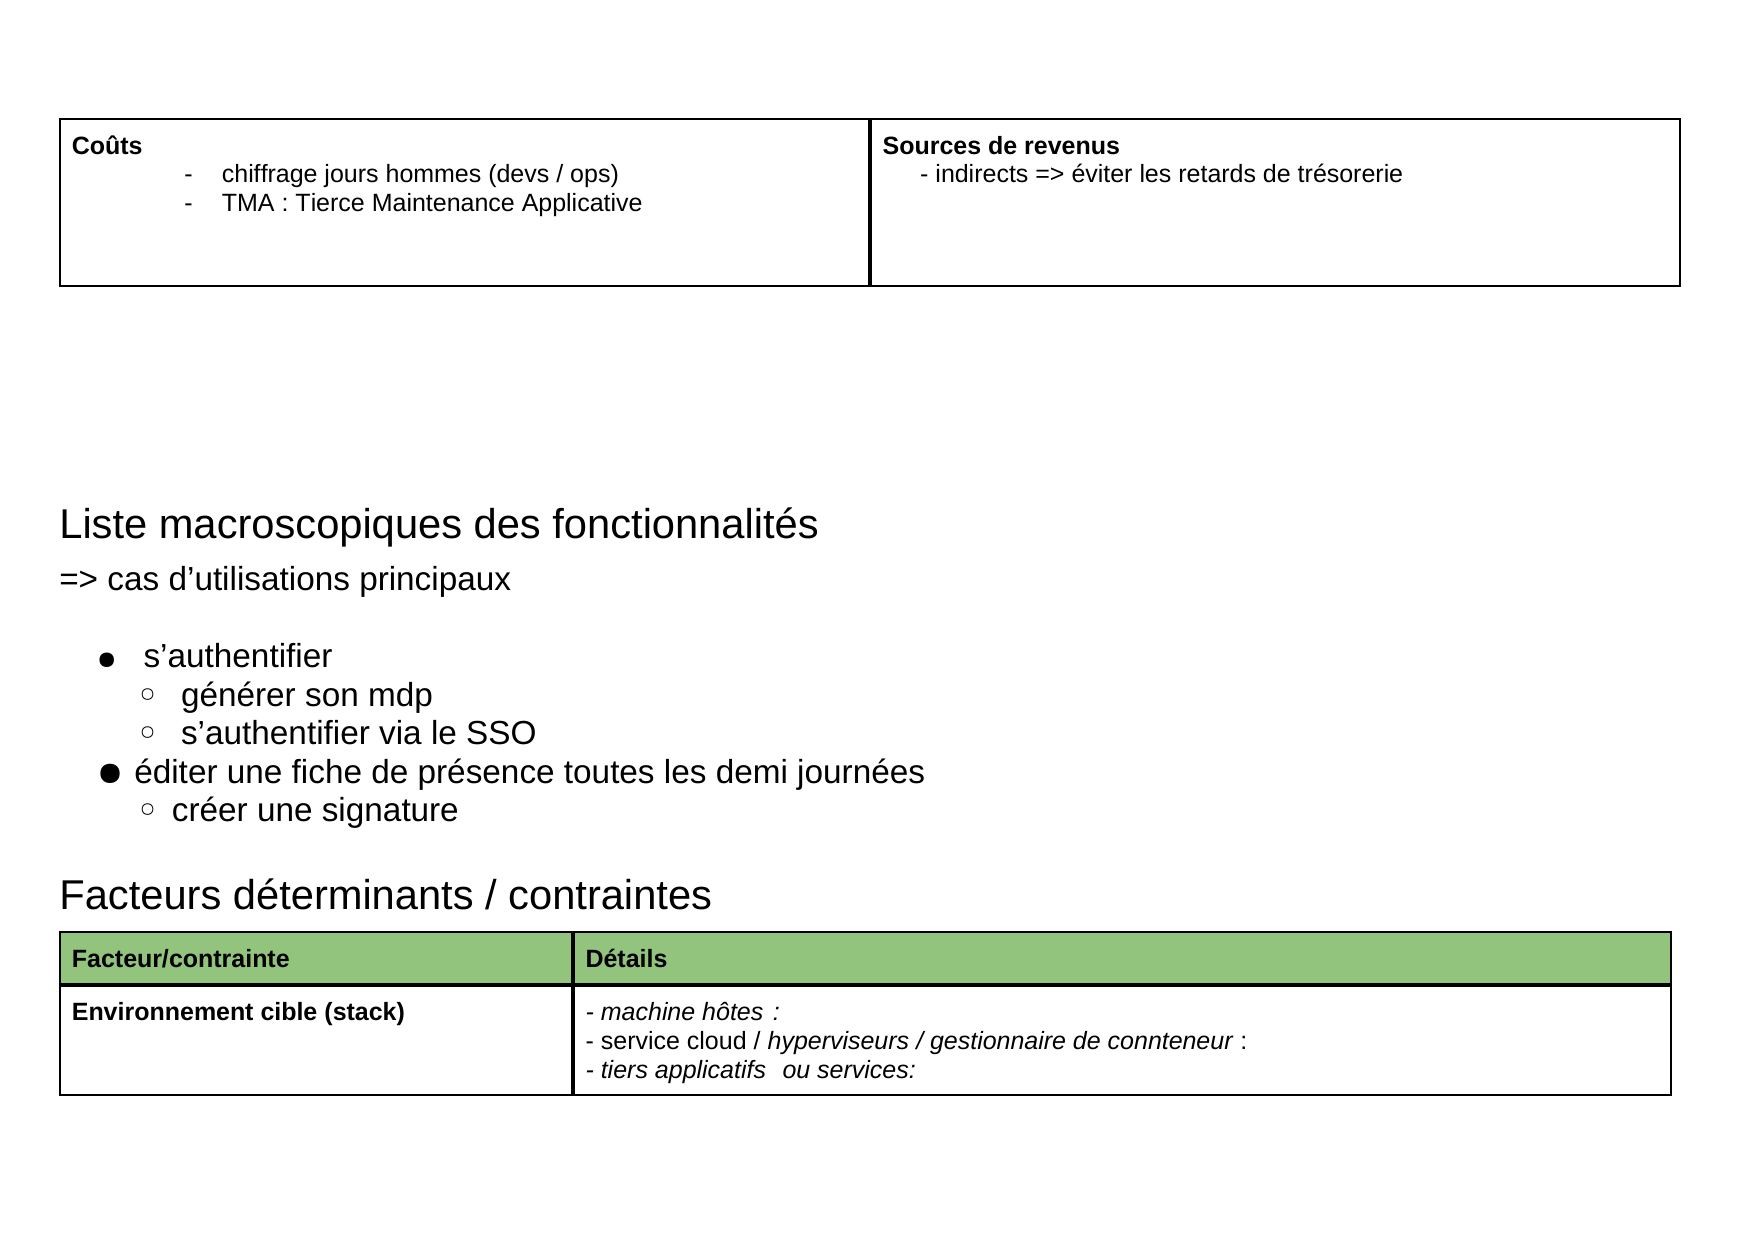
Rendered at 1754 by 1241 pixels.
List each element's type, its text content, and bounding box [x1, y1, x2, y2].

table_header Détails [575, 933, 1670, 983]
table_cell Environnement cible (stack) [61, 987, 571, 1094]
text => cas d’utilisations principaux [59, 559, 1695, 598]
list s’authentifier via le SSO [134, 713, 1695, 752]
list générer son mdp [134, 675, 1695, 713]
subtitle Liste macroscopiques des fonctionnalités [59, 499, 1695, 547]
table_header Facteur/contrainte [61, 933, 571, 983]
subtitle Facteurs déterminants / contraintes [59, 871, 1695, 918]
list éditer une fiche de présence toutes les demi journées [97, 752, 1695, 790]
table_cell - machine hôtes : - service cloud / hyperviseurs / gestionnaire de connteneur : - tiers applicatifs ou services: [575, 987, 1670, 1094]
table_cell Coûts chiffrage jours hommes (devs / ops) TMA : Tierce Maintenance Applicative [61, 120, 868, 285]
table_cell Sources de revenus - indirects => éviter les retards de trésorerie [872, 120, 1679, 285]
list créer une signature [134, 790, 1695, 829]
list s’authentifier [97, 636, 1695, 675]
